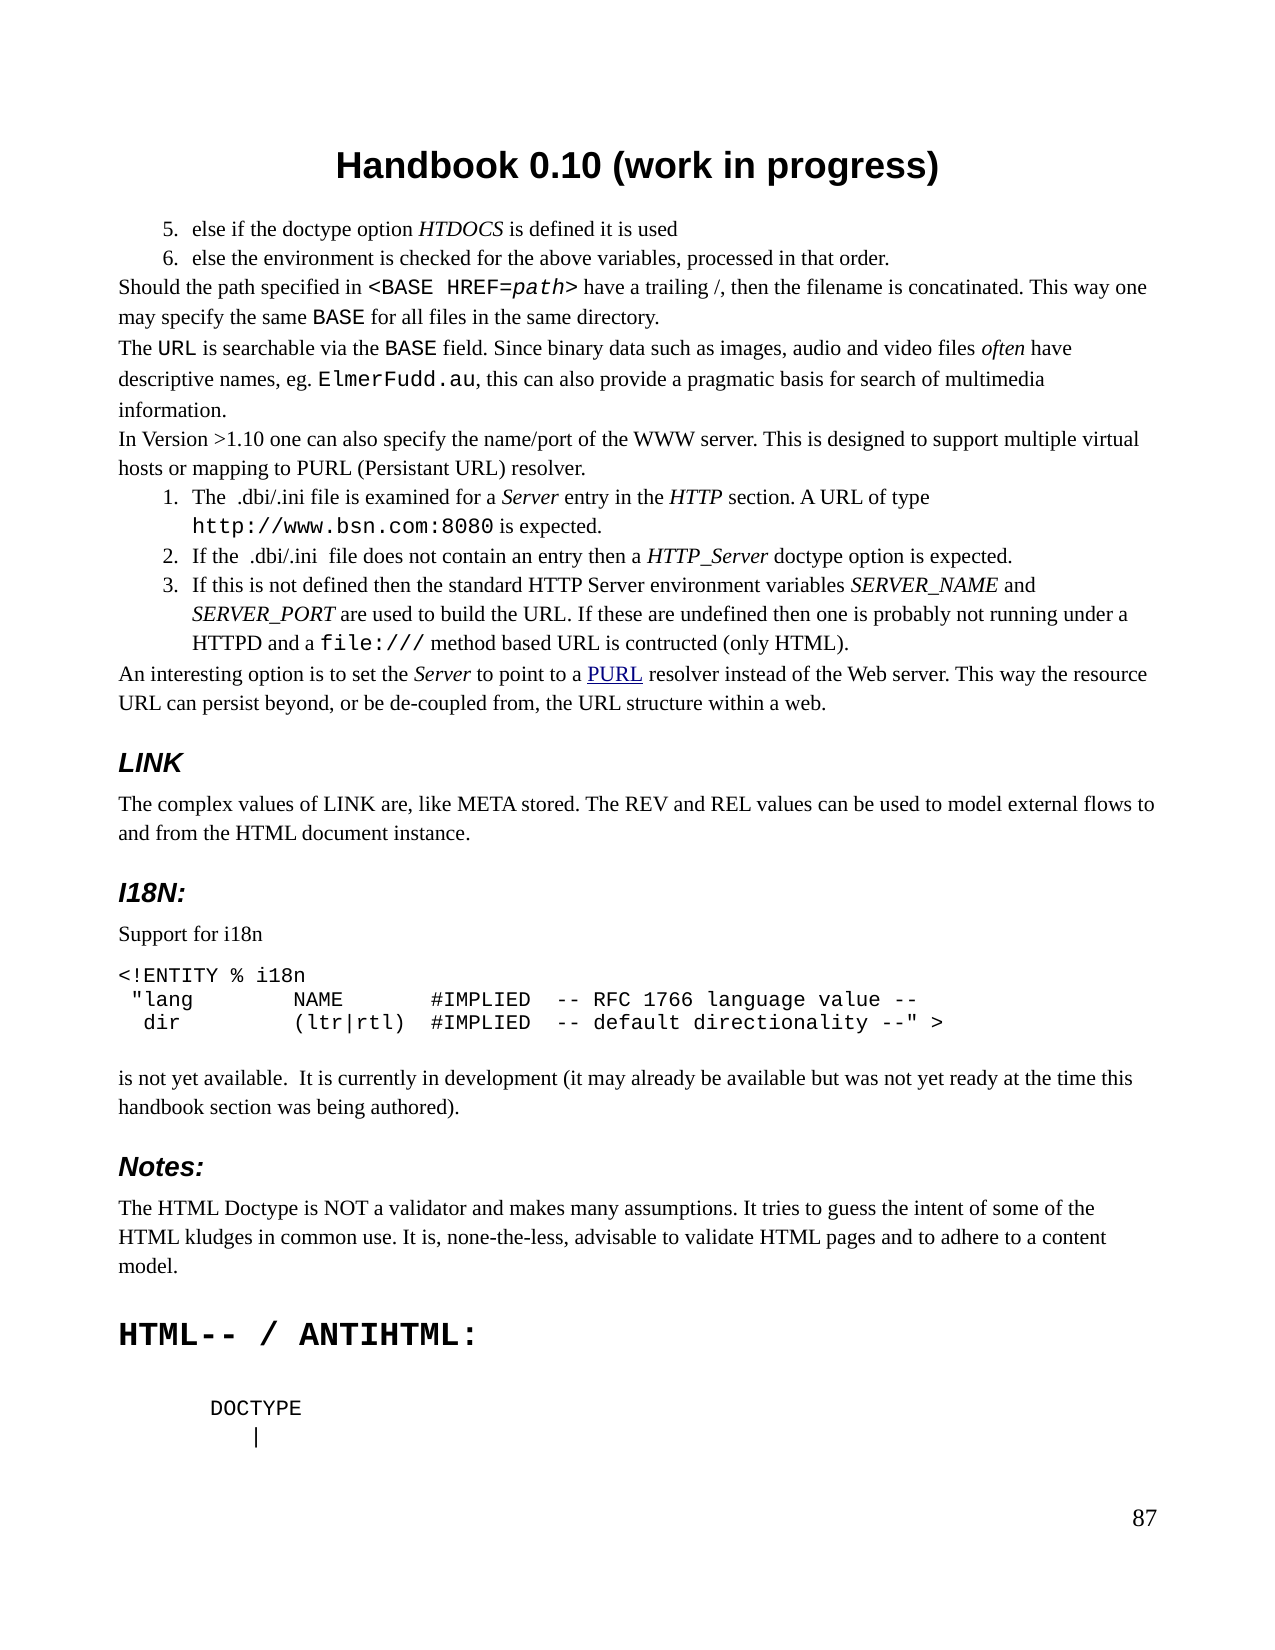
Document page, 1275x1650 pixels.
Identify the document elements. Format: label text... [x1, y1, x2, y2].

text | [118, 1425, 1157, 1450]
text DOCTYPE [118, 1397, 1157, 1422]
text dir (ltr|rtl) #IMPLIED -- default directionality --" > [118, 1012, 1157, 1036]
text In Version >1.10 one can also specify the name/port of the WWW server. This is designed to support multiple virtual hosts or mapping to PURL (Persistant URL) resolver. [118, 426, 1157, 480]
subtitle HTML-- / ANTIHTML: [118, 1318, 1157, 1356]
list The .dbi/.ini file is examined for a Server entry in the HTTP section. A URL of type http://www.bsn.com:8080 is expected. [162, 484, 1157, 539]
list else if the doctype option HTDOCS is defined it is used [162, 216, 1157, 241]
text Should the path specified in <BASE HREF=path> have a trailing /, then the filename is concatinated. This way one may specify the same BASE for all files in the same directory. [118, 274, 1157, 331]
text An interesting option is to set the Server to point to a PURL resolver instead of the Web server. This way the resource URL can persist beyond, or be de-coupled from, the URL structure within a web. [118, 661, 1157, 716]
text The URL is searchable via the BASE field. Since binary data such as images, audio and video files often have descriptive names, eg. ElmerFudd.au, this can also provide a pragmatic basis for search of multimedia information. [118, 335, 1157, 422]
text Support for i18n [118, 921, 1157, 946]
subtitle I18N: [118, 877, 1157, 908]
text The HTML Doctype is NOT a validator and makes many assumptions. It tries to guess the intent of some of the HTML kludges in common use. It is, none-the-less, advisable to validate HTML pages and to adhere to a content model. [118, 1195, 1157, 1278]
text "lang NAME #IMPLIED -- RFC 1766 language value -- [118, 988, 1157, 1012]
list else the environment is checked for the above variables, processed in that order. [162, 245, 1157, 270]
text is not yet available. It is currently in development (it may already be available but was not yet ready at the time this handbook section was being authored). [118, 1065, 1157, 1119]
list If this is not defined then the standard HTTP Server environment variables SERVER_NAME and SERVER_PORT are used to build the URL. If these are undefined then one is probably not running under a HTTPD and a file:/// method based URL is contructed (only HTML). [162, 572, 1157, 657]
list If the .dbi/.ini file does not contain an entry then a HTTP_Server doctype option is expected. [162, 543, 1157, 569]
subtitle LINK [118, 747, 1157, 779]
subtitle Notes: [118, 1151, 1157, 1183]
text The complex values of LINK are, like META stored. The REV and REL values can be used to model external flows to and from the HTML document instance. [118, 791, 1157, 845]
text <!ENTITY % i18n [118, 965, 1157, 988]
